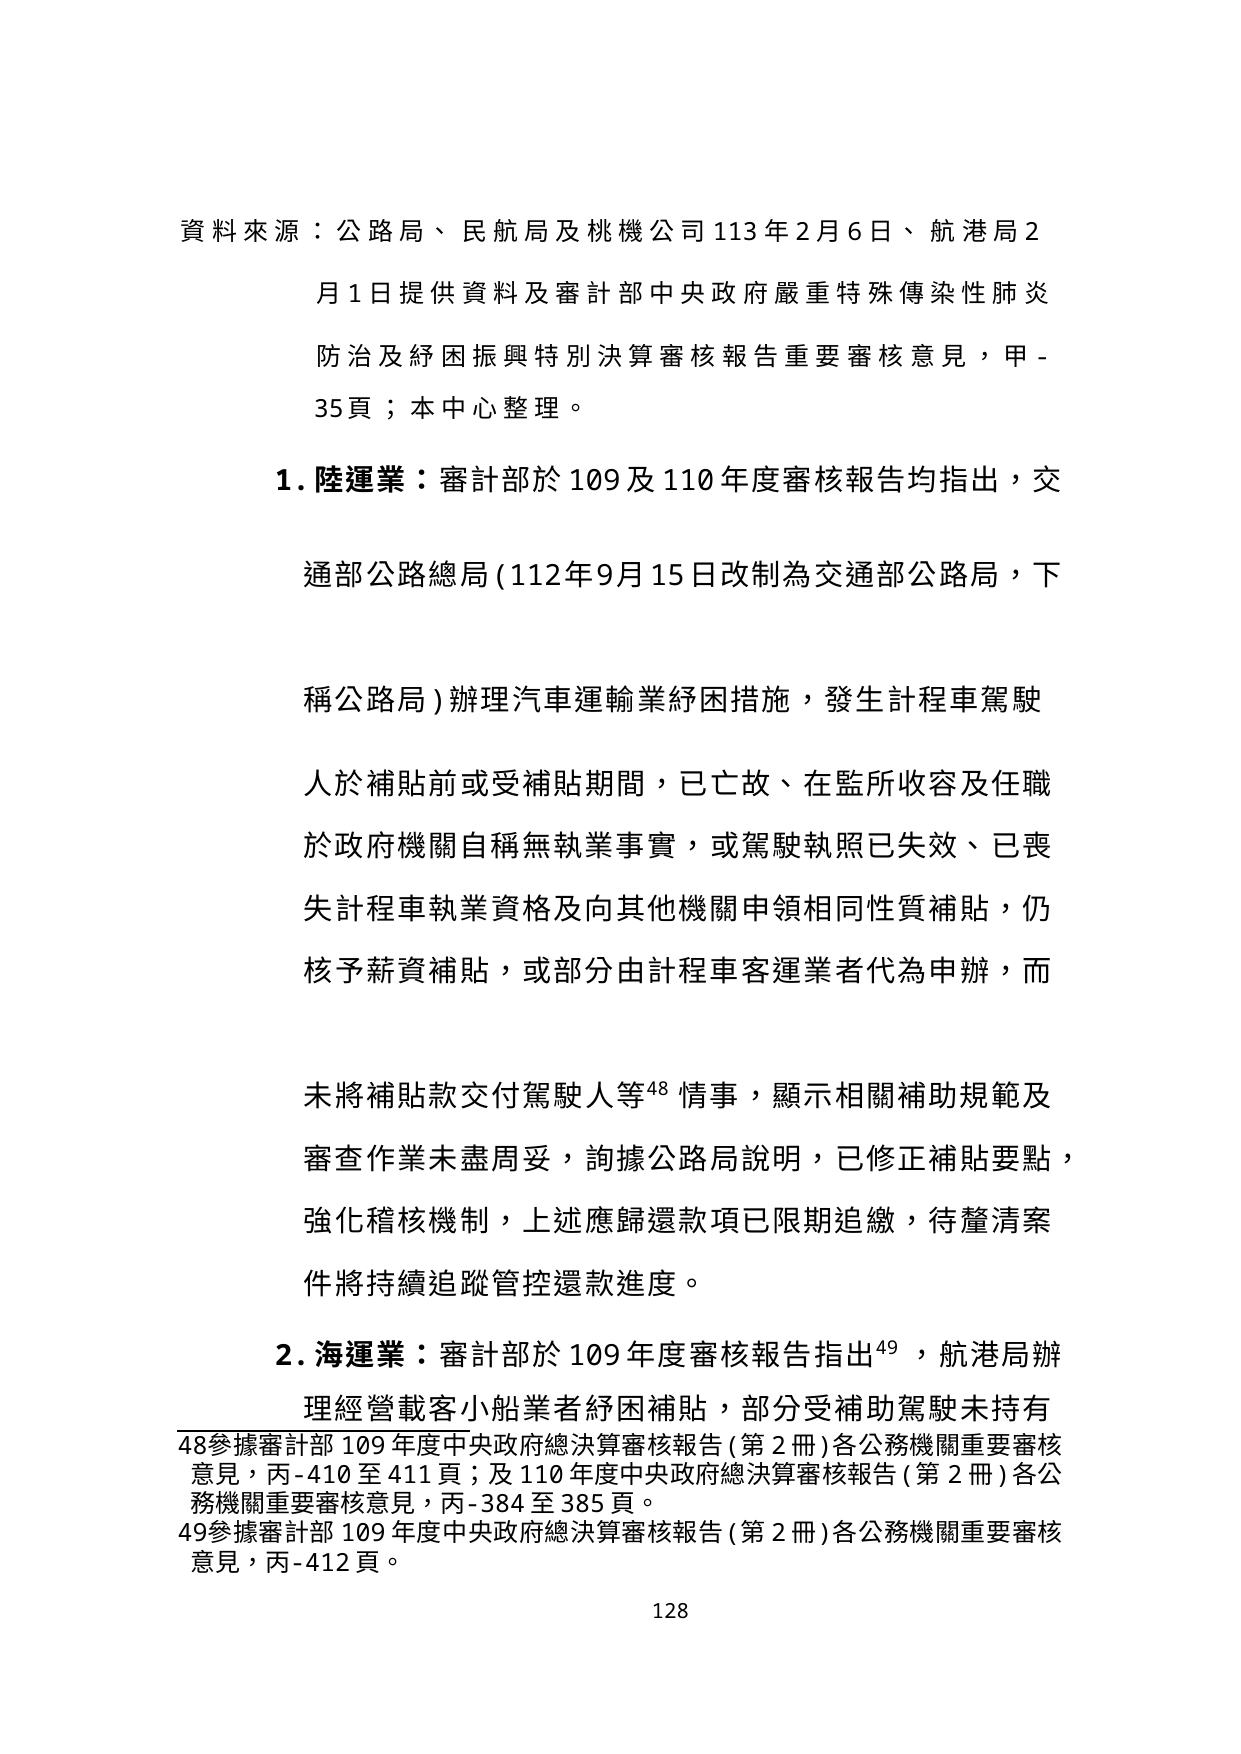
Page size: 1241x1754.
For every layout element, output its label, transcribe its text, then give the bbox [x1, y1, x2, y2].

text 參據審計部109年度中央政府總決算審核報告(第2冊)各公務機關重要審核意見，丙-412頁。 [177, 1518, 1063, 1577]
text 資料來源：公路局、民航局及桃機公司113年2月6日、航港局2月1日提供資料及審計部中央政府嚴重特殊傳染性肺炎防治及紓困振興特別決算審核報告重要審核意見，甲-35頁；本中心整理。 [176, 177, 1063, 427]
text 參據審計部109年度中央政府總決算審核報告(第2冊)各公務機關重要審核意見，丙-410至411頁；及110年度中央政府總決算審核報告(第2冊)各公務機關重要審核意見，丙-384至385頁。 [177, 1431, 1063, 1518]
text 2.海運業：審計部於109年度審核報告指出，航港局辦理經營載客小船業者紓困補貼，部分受補助駕駛未持有 [266, 1302, 1063, 1427]
text 1.陸運業：審計部於109及110年度審核報告均指出，交通部公路總局(112年9月15日改制為交通部公路局，下稱公路局)辦理汽車運輸業紓困措施，發生計程車駕駛人於補貼前或受補貼期間，已亡故、在監所收容及任職於政府機關自稱無執業事實，或駕駛執照已失效、已喪失計程車執業資格及向其他機關申領相同性質補貼，仍核予薪資補貼，或部分由計程車客運業者代為申辦，而未將補貼款交付駕駛人等情事，顯示相關補助規範及審查作業未盡周妥，詢據公路局說明，已修正補貼要點，強化稽核機制，上述應歸還款項已限期追繳，待釐清案件將持續追蹤管控還款進度。 [266, 427, 1063, 1302]
